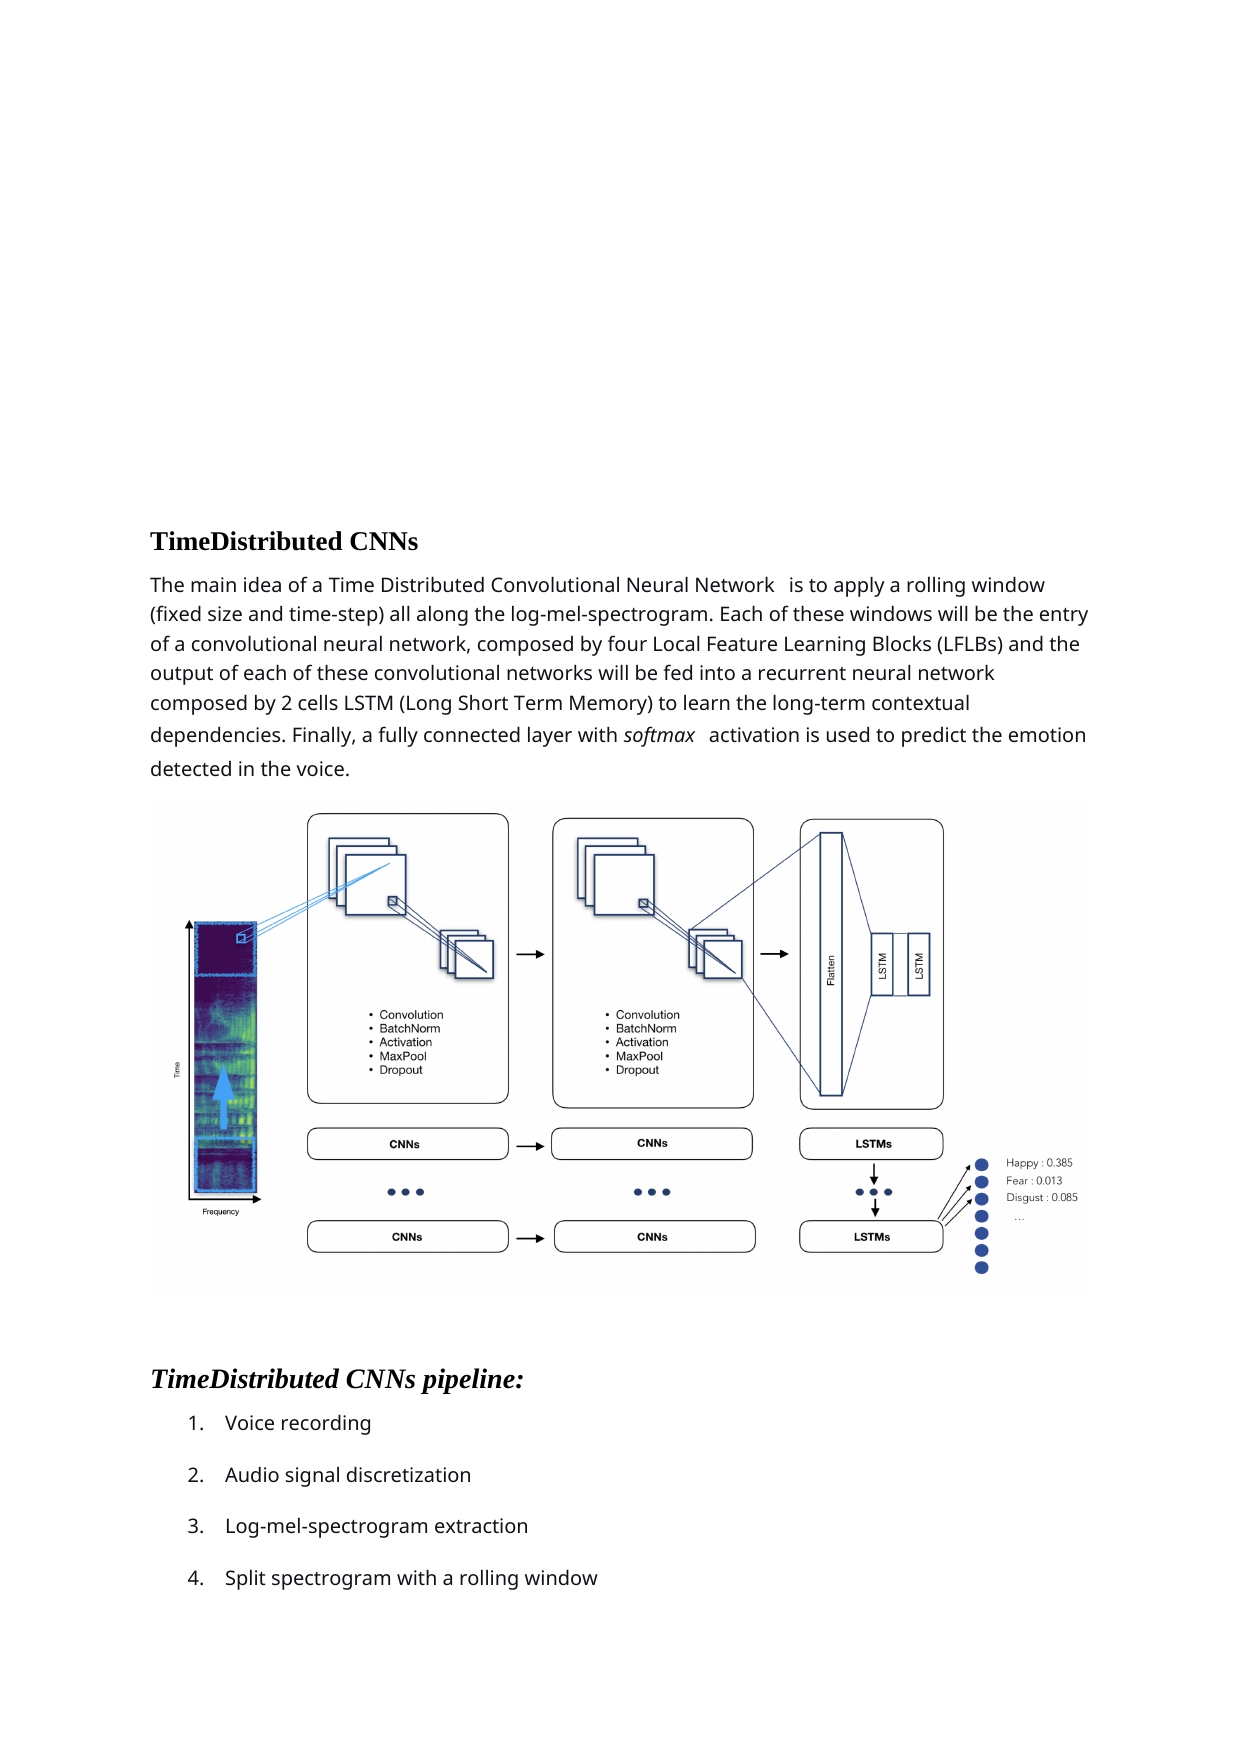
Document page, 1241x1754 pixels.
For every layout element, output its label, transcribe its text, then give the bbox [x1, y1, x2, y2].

picture [150, 802, 1091, 1294]
list Audio signal discretization [187, 1461, 1090, 1488]
text The main idea of a Time Distributed Convolutional Neural Network is to apply a rolling window (fixed size and time-step) all along the log-mel-spectrogram. Each of these windows will be the entry of a convolutional neural network, composed by four Local Feature Learning Blocks (LFLBs) and the output of each of these convolutional networks will be fed into a recurrent neural network composed by 2 cells LSTM (Long Short Term Memory) to learn the long-term contextual dependencies. Finally, a fully connected layer with softmax activation is used to predict the emotion detected in the voice. [150, 571, 1090, 783]
list Log-mel-spectrogram extraction [187, 1512, 1090, 1539]
subtitle TimeDistributed CNNs pipeline: [150, 1362, 1090, 1394]
list Split spectrogram with a rolling window [187, 1563, 1090, 1591]
list Voice recording [187, 1409, 1090, 1437]
subtitle TimeDistributed CNNs [150, 525, 1090, 556]
